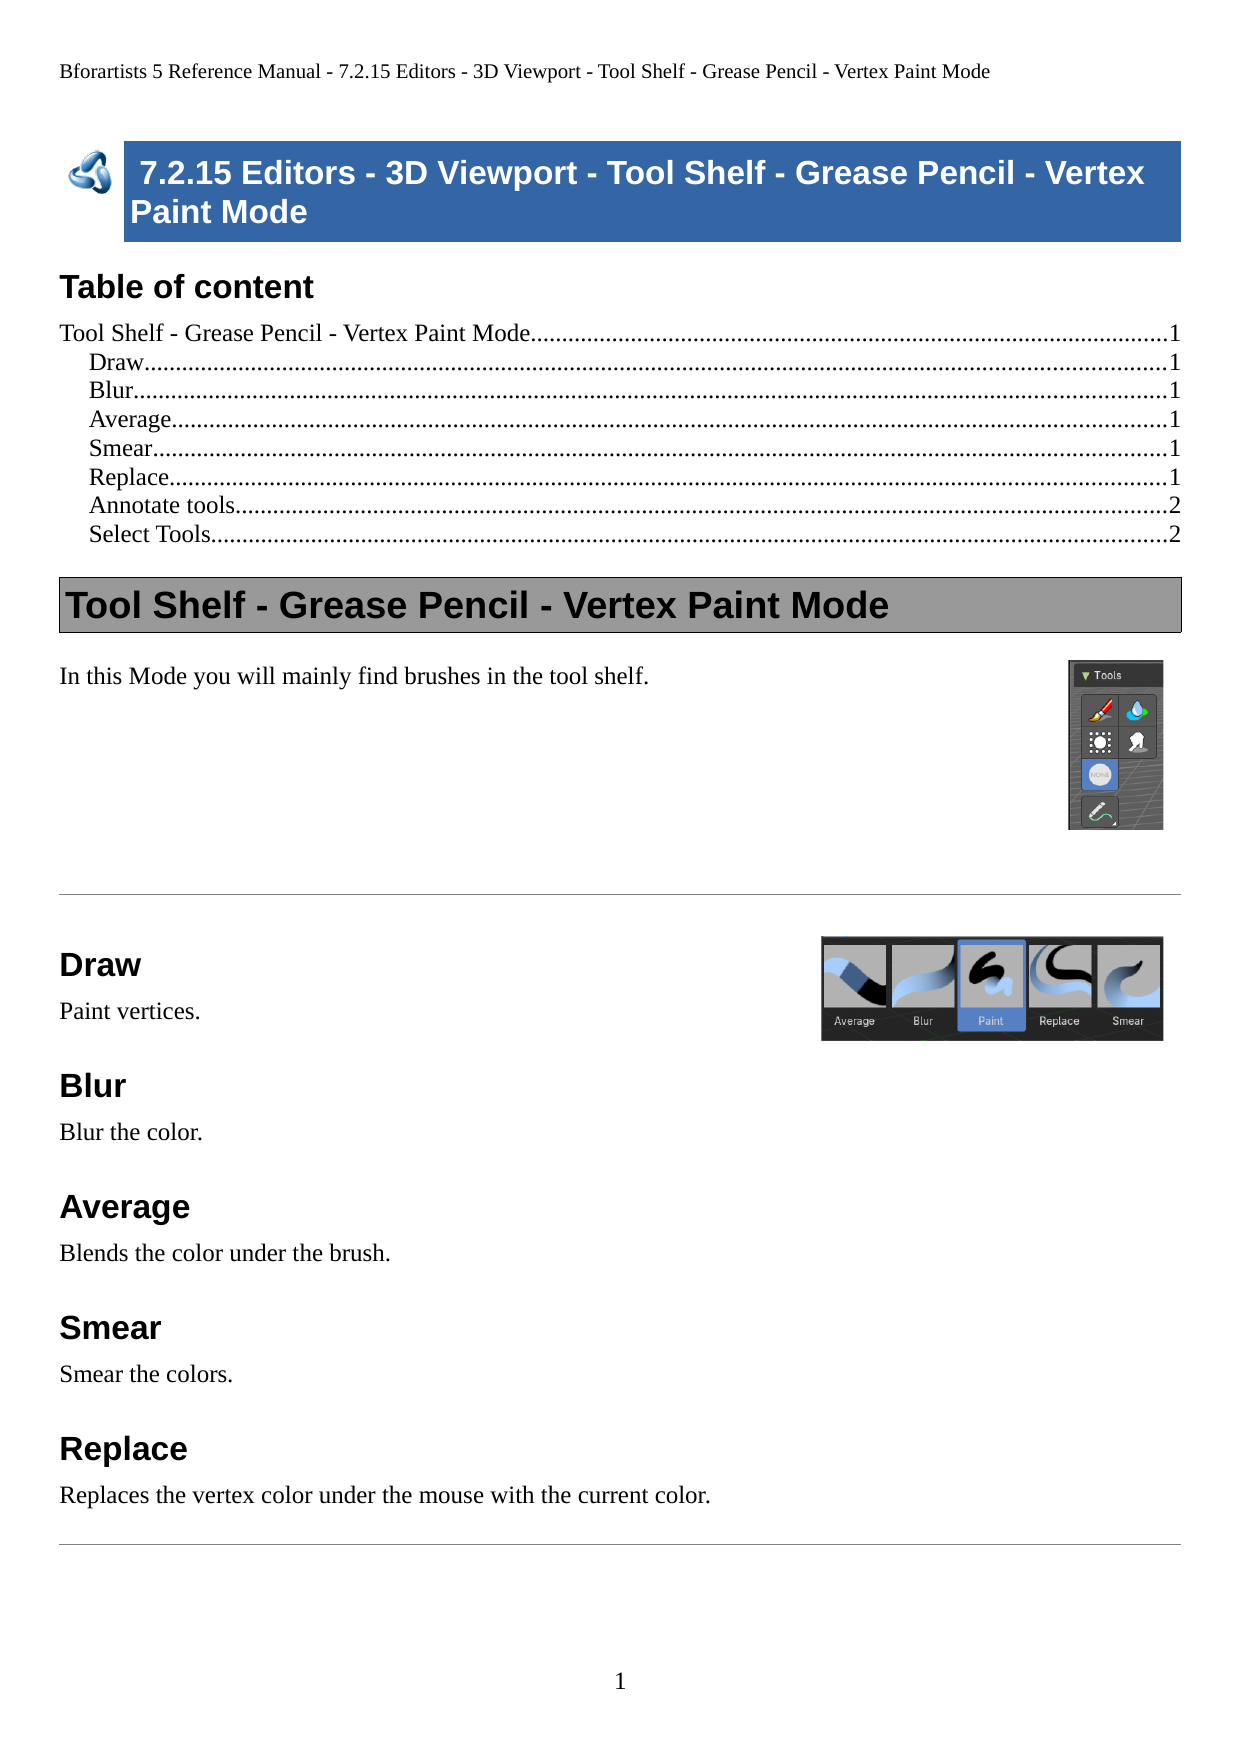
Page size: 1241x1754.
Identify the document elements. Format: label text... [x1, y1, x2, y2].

text Blur the color. [59, 1117, 1181, 1146]
subtitle Draw [59, 945, 821, 983]
text [1164, 996, 1181, 1025]
text Smear the colors. [59, 1359, 1181, 1388]
text Paint vertices. [59, 996, 821, 1025]
text Replace 1 [88, 462, 1181, 490]
text Smear 1 [88, 433, 1181, 462]
text Draw 1 [88, 347, 1181, 375]
subtitle Replace [59, 1429, 1181, 1468]
subtitle Average [59, 1187, 1181, 1226]
text Average 1 [88, 404, 1181, 433]
table_header [59, 141, 124, 242]
subtitle Blur [59, 1066, 1181, 1104]
subtitle Smear [59, 1308, 1181, 1347]
subtitle [1164, 945, 1181, 983]
picture [1068, 660, 1164, 830]
table_header 7.2.15 Editors - 3D Viewport - Tool Shelf - Grease Pencil - Vertex Paint Mode [124, 141, 1181, 242]
picture [65, 147, 114, 197]
text Select Tools 2 [88, 519, 1181, 548]
picture [821, 936, 1164, 1041]
text In this Mode you will mainly find brushes in the tool shelf. [59, 661, 1068, 689]
text Annotate tools 2 [88, 490, 1181, 519]
text Tool Shelf - Grease Pencil - Vertex Paint Mode 1 [59, 318, 1181, 347]
subtitle Table of content [59, 267, 1181, 305]
text Replaces the vertex color under the mouse with the current color. [59, 1480, 1181, 1509]
table_header Tool Shelf - Grease Pencil - Vertex Paint Mode [60, 578, 1181, 632]
text Blur 1 [88, 375, 1181, 404]
text Blends the color under the brush. [59, 1238, 1181, 1267]
